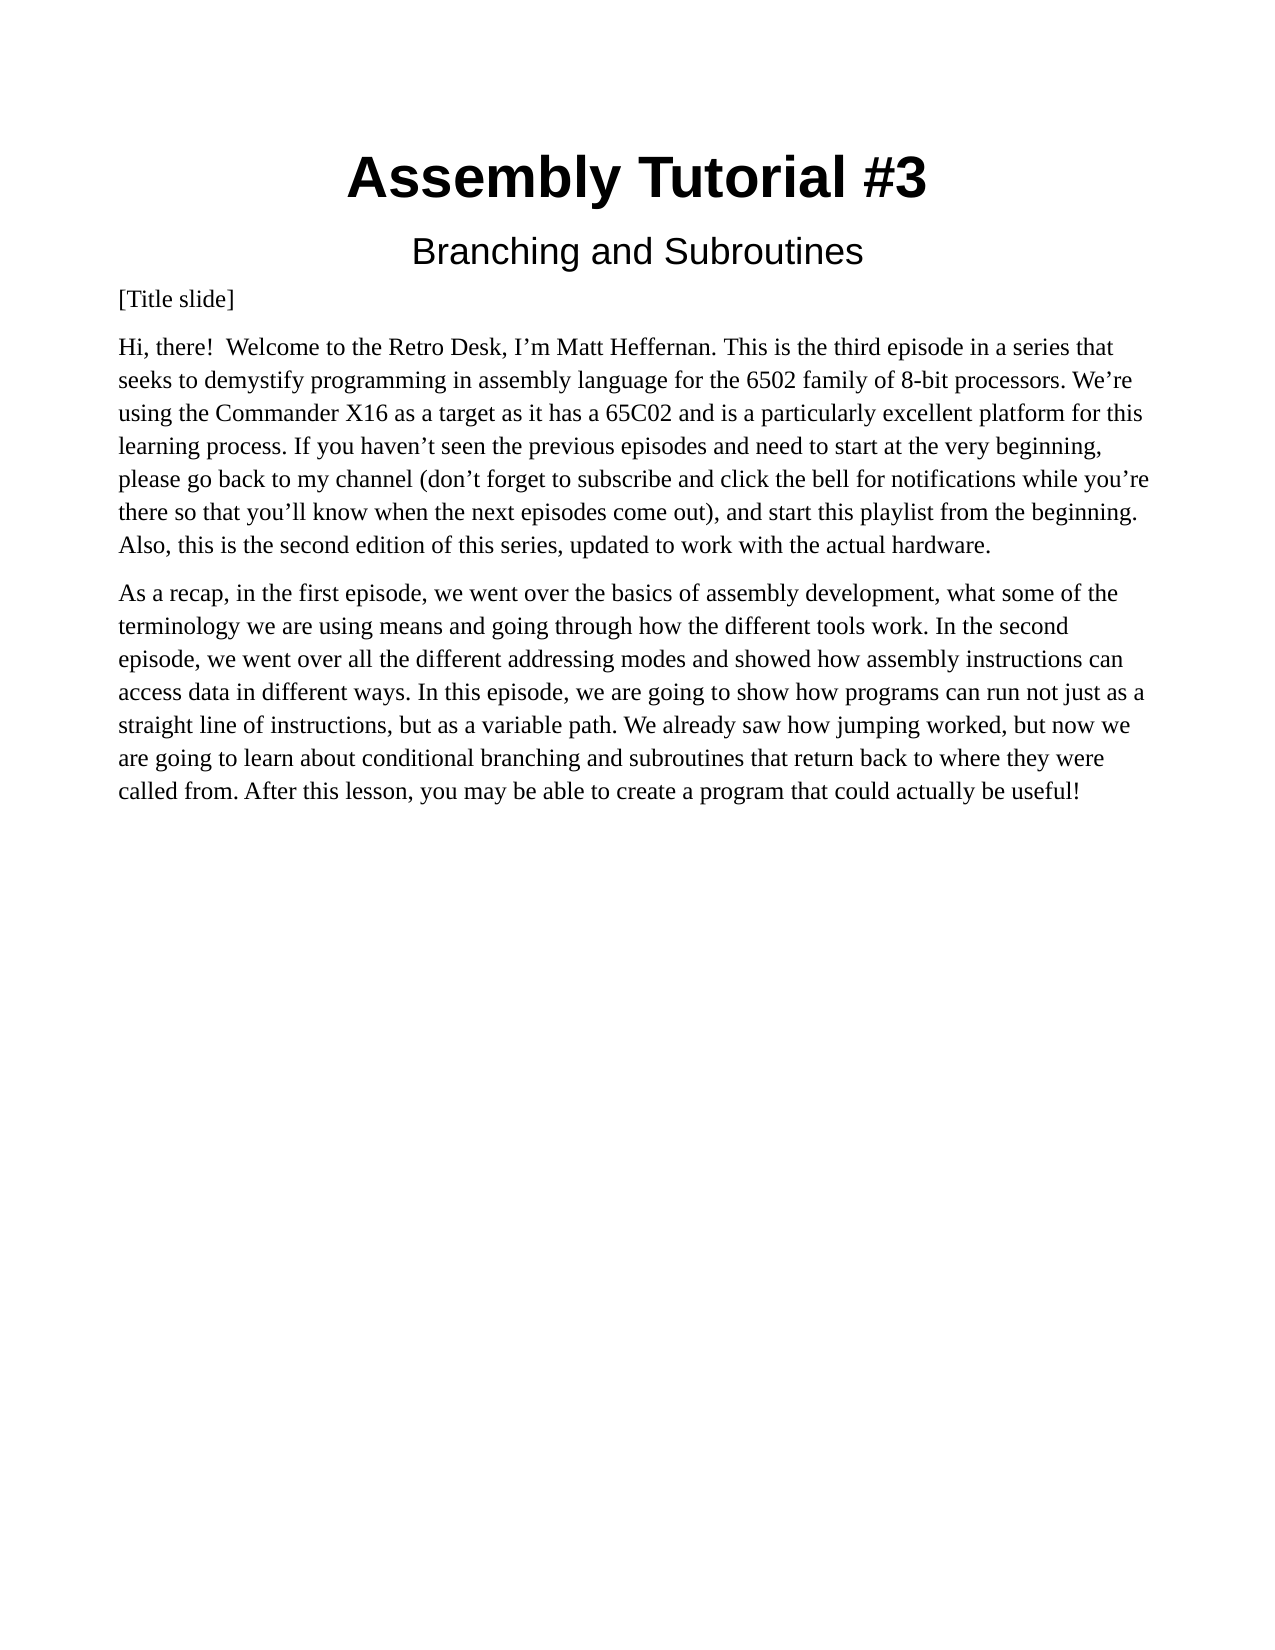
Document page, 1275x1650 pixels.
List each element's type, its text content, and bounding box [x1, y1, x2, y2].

subtitle Branching and Subroutines [118, 229, 1157, 272]
text [Title slide] [118, 284, 1157, 313]
title Assembly Tutorial #3 [118, 143, 1157, 210]
text Hi, there! Welcome to the Retro Desk, I’m Matt Heffernan. This is the third episode in a series that seeks to demystify programming in assembly language for the 6502 family of 8-bit processors. We’re using the Commander X16 as a target as it has a 65C02 and is a particularly excellent platform for this learning process. If you haven’t seen the previous episodes and need to start at the very beginning, please go back to my channel (don’t forget to subscribe and click the bell for notifications while you’re there so that you’ll know when the next episodes come out), and start this playlist from the beginning. Also, this is the second edition of this series, updated to work with the actual hardware. [118, 332, 1157, 559]
text As a recap, in the first episode, we went over the basics of assembly development, what some of the terminology we are using means and going through how the different tools work. In the second episode, we went over all the different addressing modes and showed how assembly instructions can access data in different ways. In this episode, we are going to show how programs can run not just as a straight line of instructions, but as a variable path. We already saw how jumping worked, but now we are going to learn about conditional branching and subroutines that return back to where they were called from. After this lesson, you may be able to create a program that could actually be useful! [118, 578, 1157, 805]
